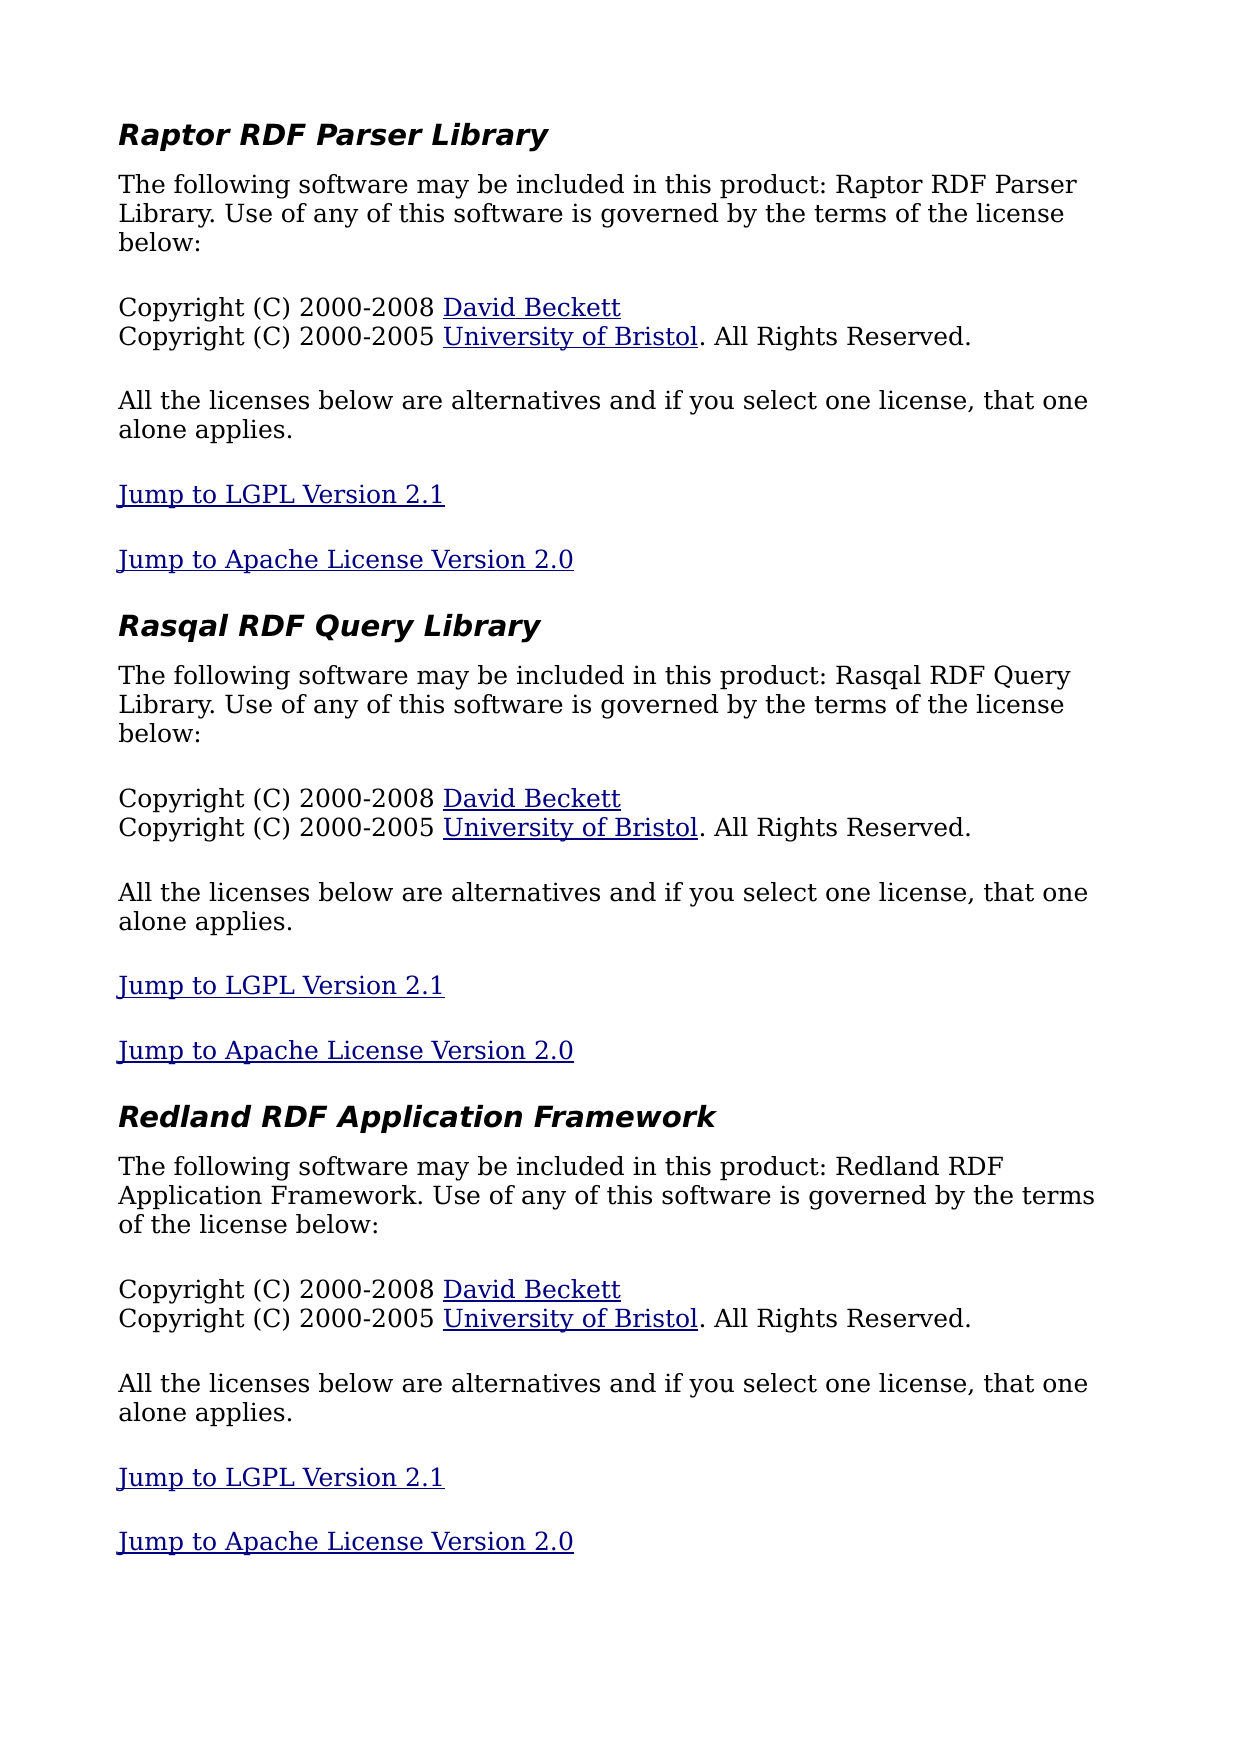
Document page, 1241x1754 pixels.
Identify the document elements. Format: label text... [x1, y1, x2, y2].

text All the licenses below are alternatives and if you select one license, that one alone applies. [118, 386, 1122, 445]
text Jump to LGPL Version 2.1 [118, 480, 1122, 509]
text The following software may be included in this product: Redland RDF Application Framework. Use of any of this software is governed by the terms of the license below: [118, 1152, 1122, 1240]
text All the licenses below are alternatives and if you select one license, that one alone applies. [118, 1369, 1122, 1427]
subtitle Rasqal RDF Query Library [118, 609, 1122, 643]
subtitle Redland RDF Application Framework [118, 1101, 1122, 1134]
text Jump to Apache License Version 2.0 [118, 545, 1122, 574]
text The following software may be included in this product: Rasqal RDF Query Library. Use of any of this software is governed by the terms of the license below: [118, 661, 1122, 748]
subtitle Raptor RDF Parser Library [118, 118, 1122, 152]
text Jump to Apache License Version 2.0 [118, 1036, 1122, 1065]
text The following software may be included in this product: Raptor RDF Parser Library. Use of any of this software is governed by the terms of the license below: [118, 170, 1122, 257]
text Copyright (C) 2000-2008 David Beckett Copyright (C) 2000-2005 University of Bristol. All Rights Reserved. [118, 784, 1122, 842]
text Copyright (C) 2000-2008 David Beckett Copyright (C) 2000-2005 University of Bristol. All Rights Reserved. [118, 1275, 1122, 1333]
text Jump to Apache License Version 2.0 [118, 1527, 1122, 1556]
text Copyright (C) 2000-2008 David Beckett Copyright (C) 2000-2005 University of Bristol. All Rights Reserved. [118, 293, 1122, 351]
text Jump to LGPL Version 2.1 [118, 971, 1122, 1001]
text All the licenses below are alternatives and if you select one license, that one alone applies. [118, 878, 1122, 936]
text Jump to LGPL Version 2.1 [118, 1463, 1122, 1492]
